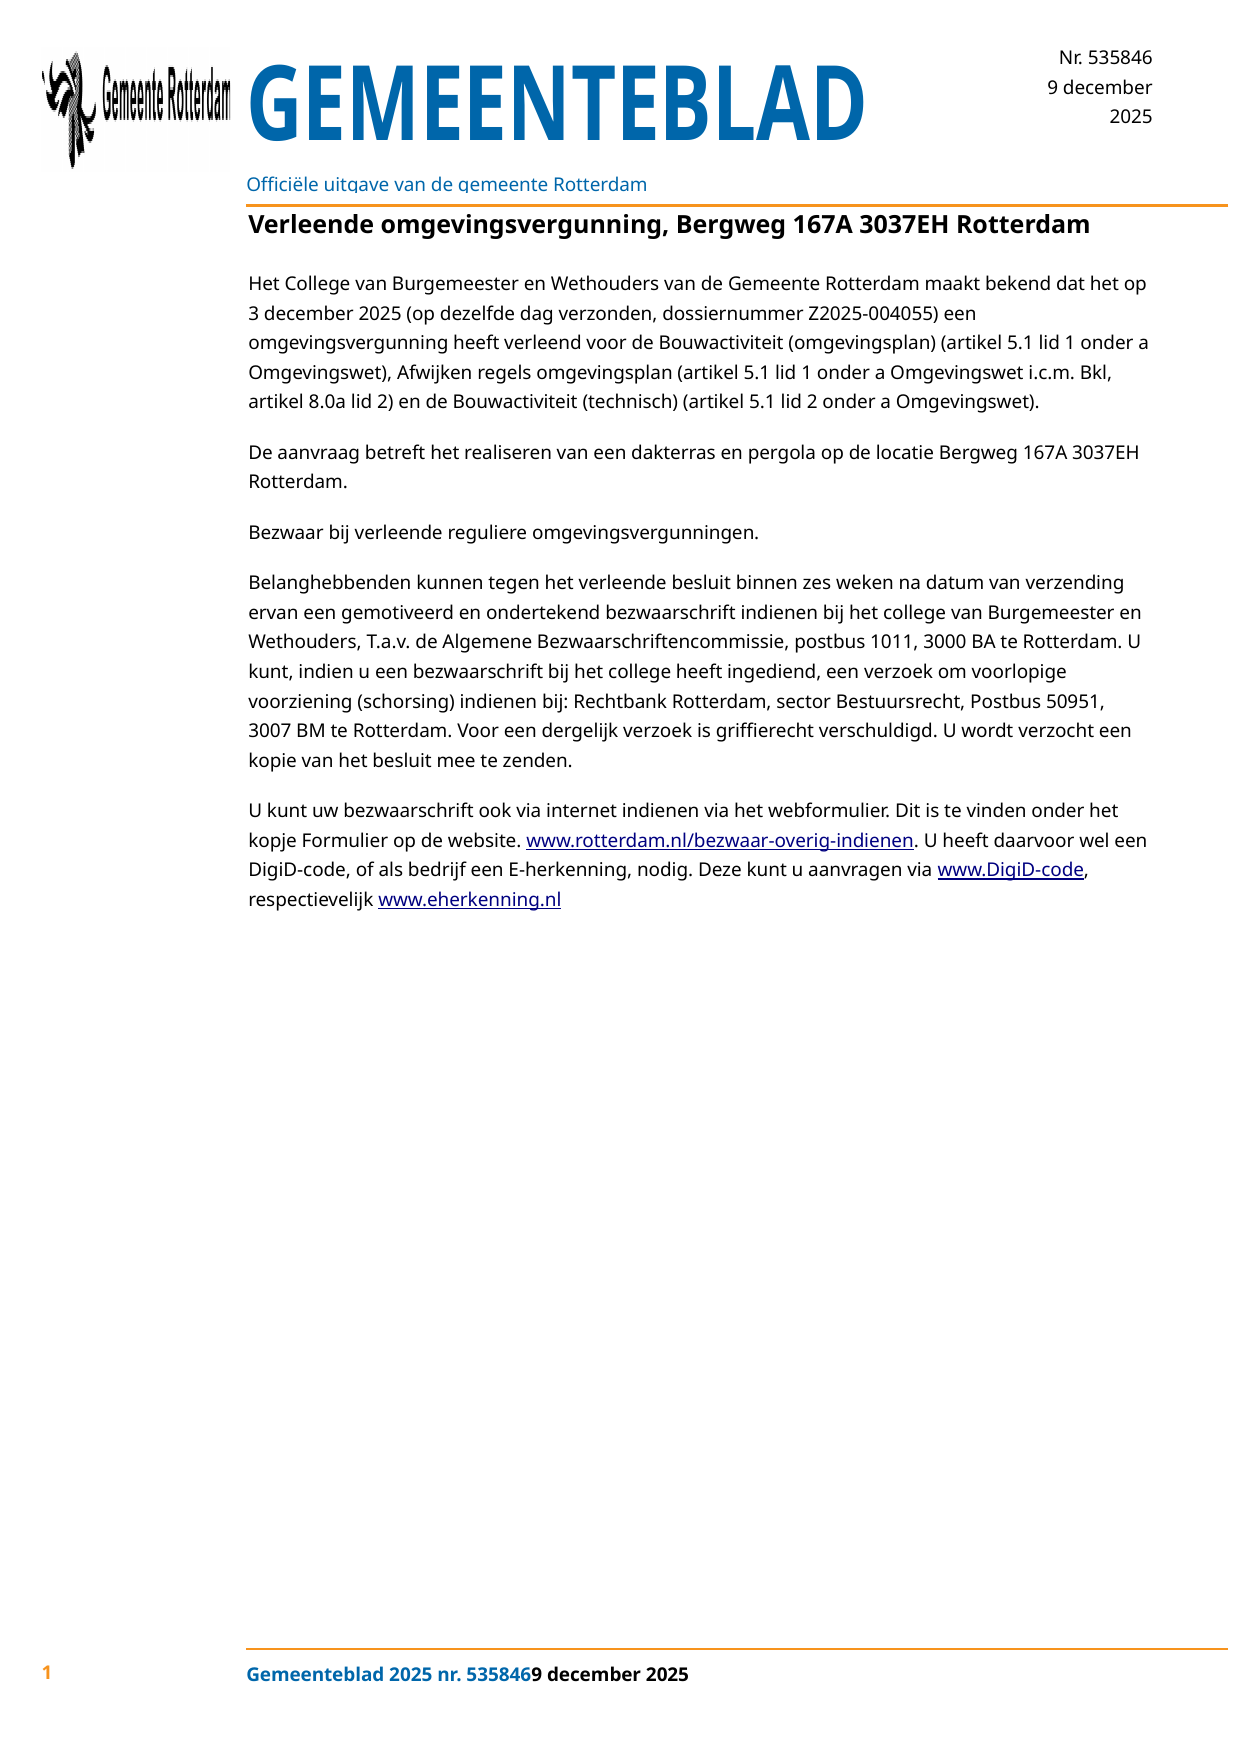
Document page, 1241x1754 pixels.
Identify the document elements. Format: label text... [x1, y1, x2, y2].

text Bezwaar bij verleende reguliere omgevingsvergunningen. [248, 519, 1152, 545]
picture [41, 47, 231, 172]
text Belanghebbenden kunnen tegen het verleende besluit binnen zes weken na datum van verzending ervan een gemotiveerd en ondertekend bezwaarschrift indienen bij het college van Burgemeester en Wethouders, T.a.v. de Algemene Bezwaarschriftencommissie, postbus 1011, 3000 BA te Rotterdam. U kunt, indien u een bezwaarschrift bij het college heeft ingediend, een verzoek om voorlopige voorziening (schorsing) indienen bij: Rechtbank Rotterdam, sector Bestuursrecht, Postbus 50951, 3007 BM te Rotterdam. Voor een dergelijk verzoek is griffierecht verschuldigd. U wordt verzocht een kopie van het besluit mee te zenden. [248, 569, 1152, 773]
text Verleende omgevingsvergunning, Bergweg 167A 3037EH Rotterdam [248, 207, 1152, 241]
text U kunt uw bezwaarschrift ook via internet indienen via het webformulier. Dit is te vinden onder het kopje Formulier op de website. www.rotterdam.nl/bezwaar-overig-indienen. U heeft daarvoor wel een DigiD-code, of als bedrijf een E-herkenning, nodig. Deze kunt u aanvragen via www.DigiD-code, respectievelijk www.eherkenning.nl [248, 797, 1152, 912]
text Het College van Burgemeester en Wethouders van de Gemeente Rotterdam maakt bekend dat het op 3 december 2025 (op dezelfde dag verzonden, dossiernummer Z2025-004055) een omgevingsvergunning heeft verleend voor de Bouwactiviteit (omgevingsplan) (artikel 5.1 lid 1 onder a Omgevingswet), Afwijken regels omgevingsplan (artikel 5.1 lid 1 onder a Omgevingswet i.c.m. Bkl, artikel 8.0a lid 2) en de Bouwactiviteit (technisch) (artikel 5.1 lid 2 onder a Omgevingswet). [248, 270, 1152, 414]
text De aanvraag betreft het realiseren van een dakterras en pergola op de locatie Bergweg 167A 3037EH Rotterdam. [248, 439, 1152, 494]
